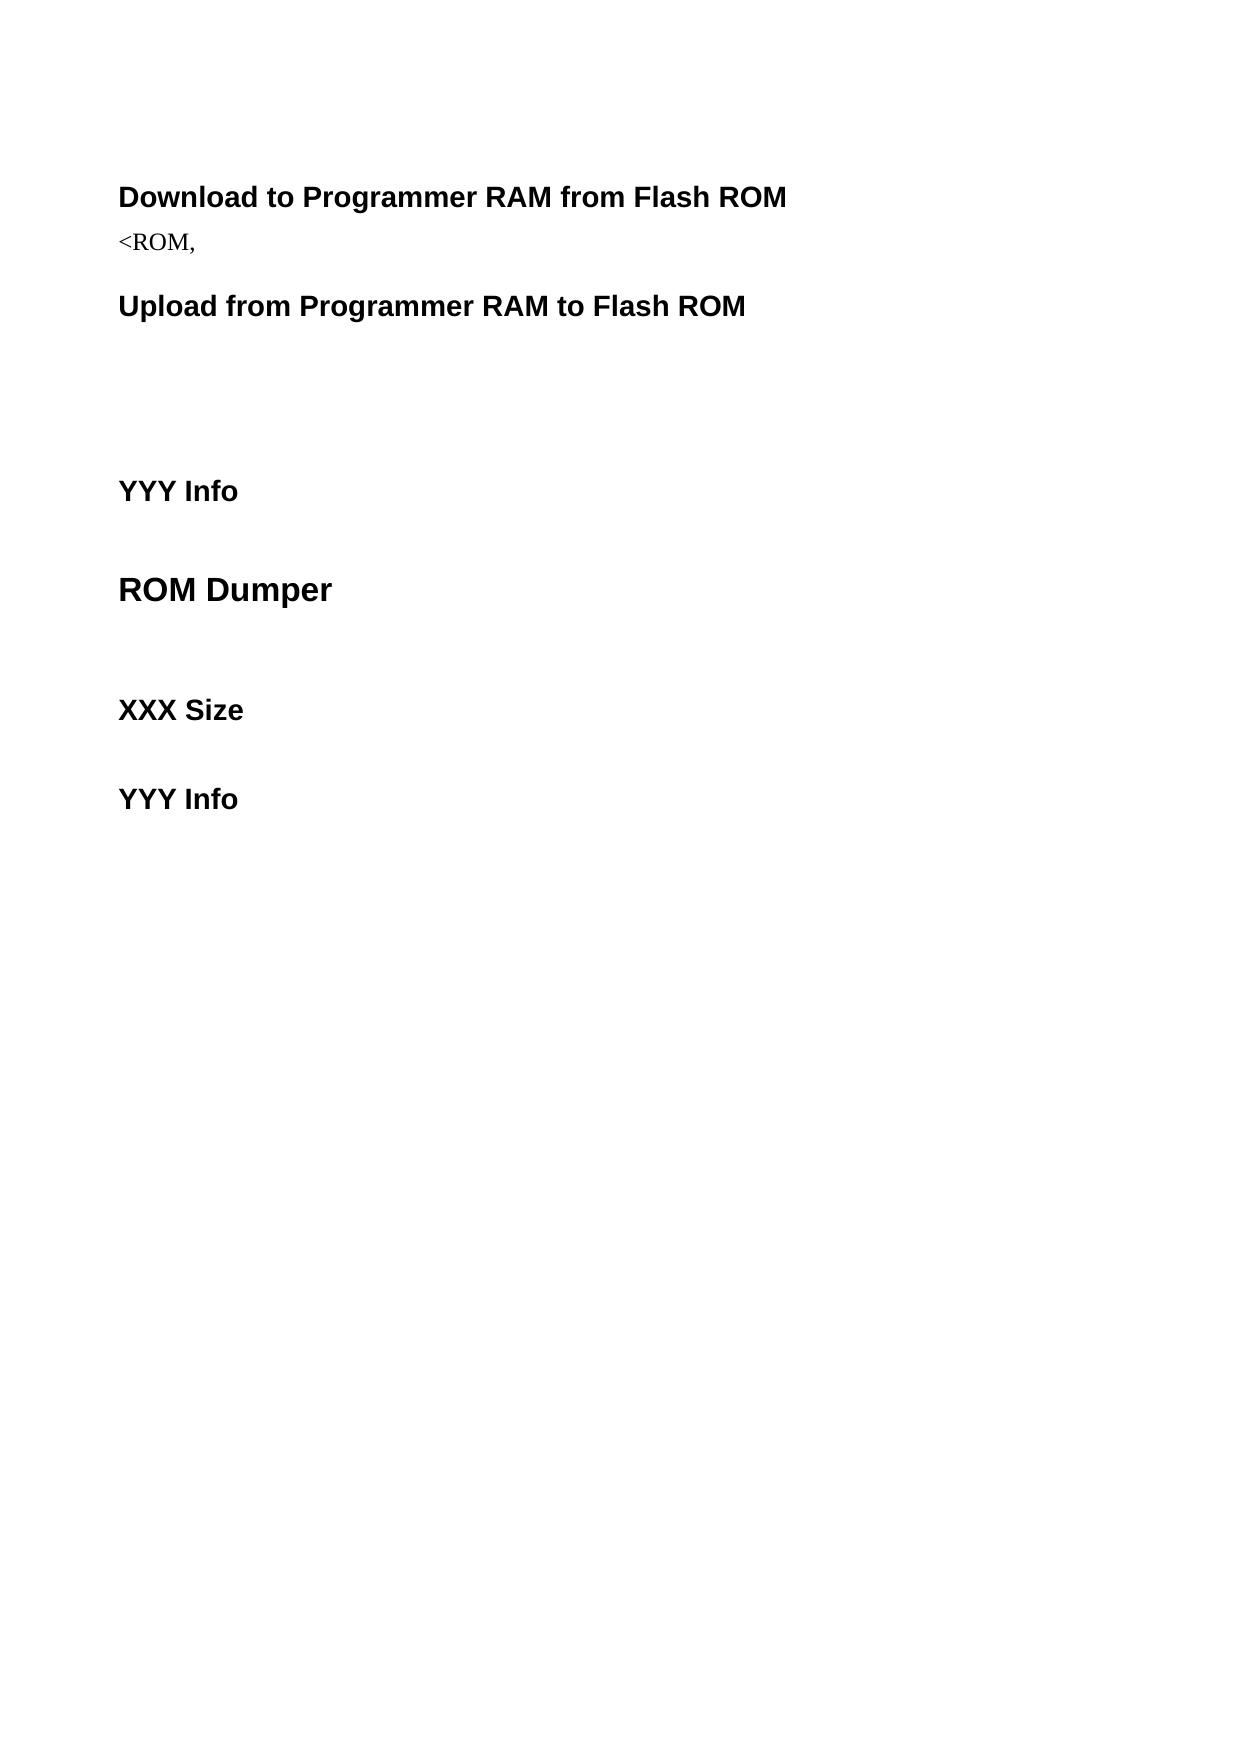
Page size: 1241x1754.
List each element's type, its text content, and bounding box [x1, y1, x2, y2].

subtitle XXX Size [118, 693, 1122, 726]
text <ROM, [118, 227, 1122, 255]
subtitle Upload from Programmer RAM to Flash ROM [118, 289, 1122, 322]
subtitle YYY Info [118, 473, 1122, 507]
subtitle YYY Info [118, 782, 1122, 816]
subtitle Download to Programmer RAM from Flash ROM [118, 180, 1122, 214]
subtitle ROM Dumper [118, 569, 1122, 608]
